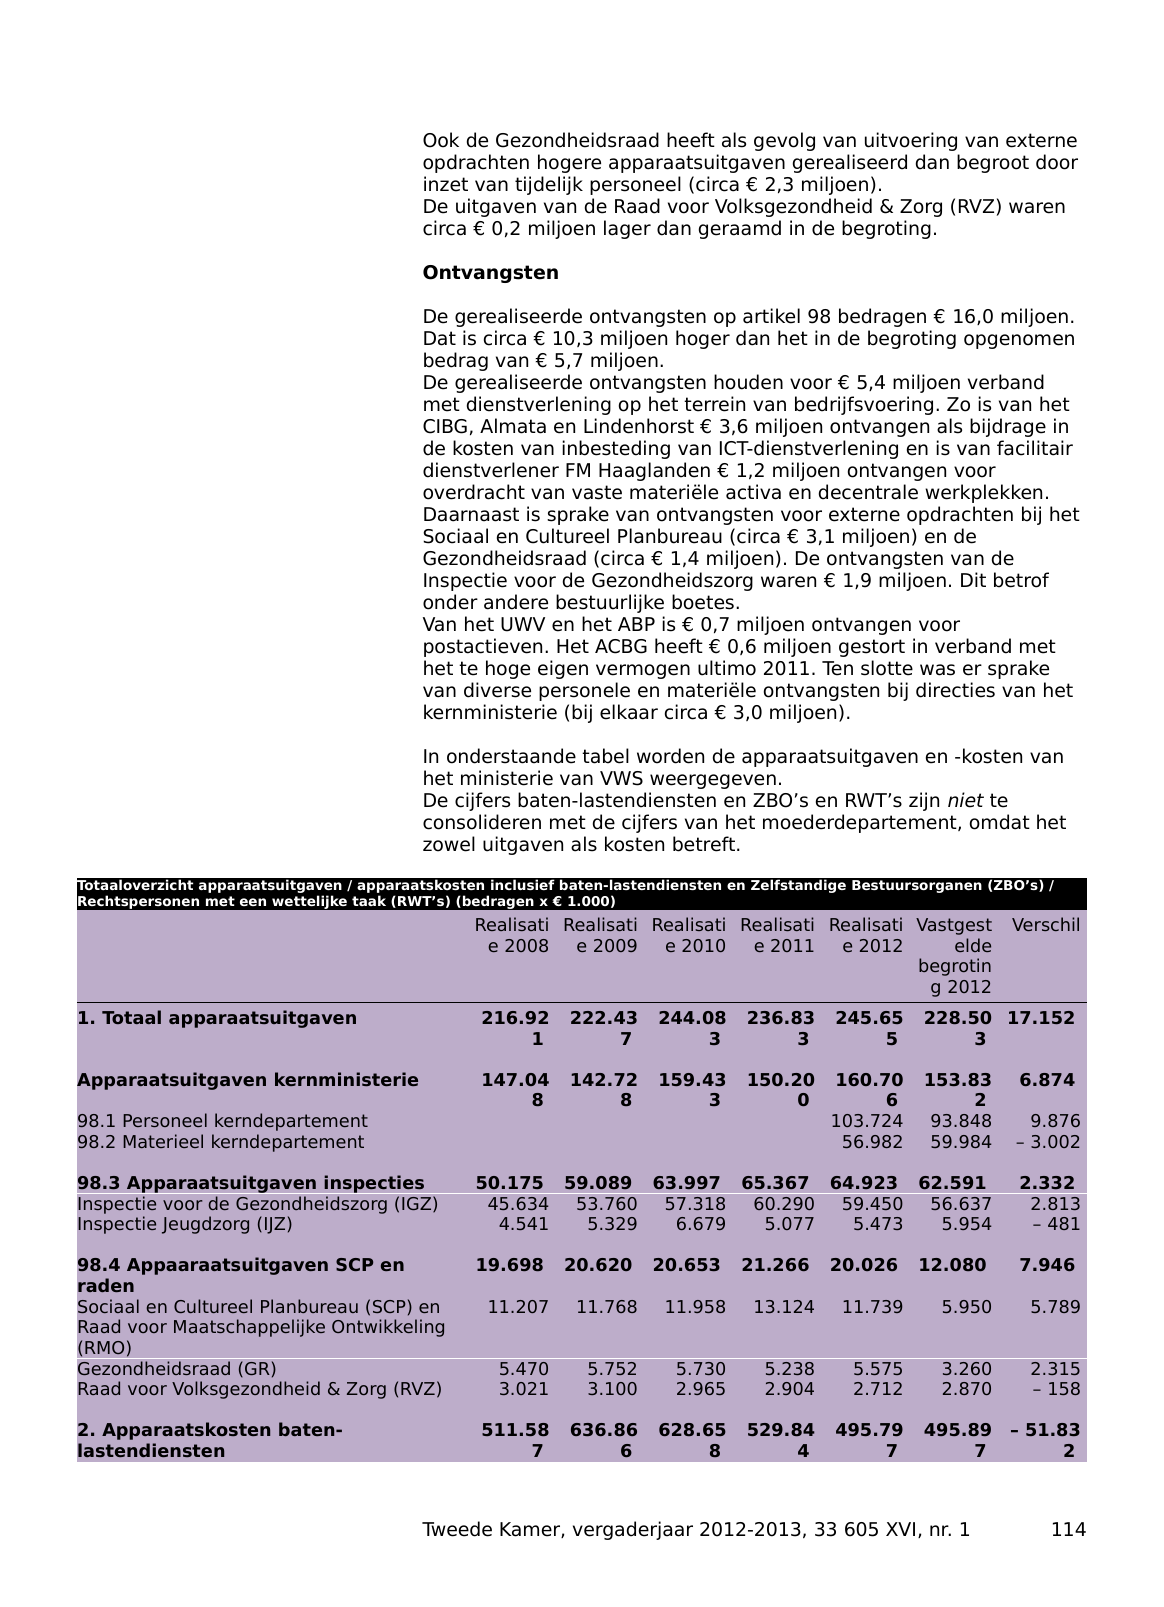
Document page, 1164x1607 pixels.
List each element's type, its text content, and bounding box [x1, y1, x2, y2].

table_cell [821, 1152, 909, 1173]
table_cell 1. Totaal apparaatsuitgaven [77, 1003, 466, 1049]
table_cell 2.332 [998, 1173, 1087, 1193]
table_cell 2.965 [644, 1379, 732, 1400]
table_cell [644, 1049, 732, 1070]
table_cell 5.473 [821, 1214, 909, 1235]
table_cell Realisatie 2011 [732, 910, 821, 1002]
table_cell 63.997 [644, 1173, 732, 1193]
table_cell 159.433 [644, 1070, 732, 1111]
table_cell 6.874 [998, 1070, 1087, 1111]
table_cell 6.679 [644, 1214, 732, 1235]
text Van het UWV en het ABP is € 0,7 miljoen ontvangen voor postactieven. Het ACBG heeft € 0,6 miljoen gestort in verband met het te hoge eigen vermogen ultimo 2011. Ten slotte was er sprake van diverse personele en materiële ontvangsten bij directies van het kernministerie (bij elkaar circa € 3,0 miljoen). [422, 614, 1087, 724]
table_cell 56.637 [909, 1194, 998, 1214]
table_cell [644, 1400, 732, 1420]
table_cell 11.207 [466, 1297, 555, 1358]
table_cell [644, 1235, 732, 1255]
table_cell [77, 1235, 466, 1255]
table_cell 98.2 Materieel kerndepartement [77, 1132, 466, 1152]
table_cell 11.739 [821, 1297, 909, 1358]
table_cell 19.698 [466, 1255, 555, 1297]
table_cell 160.706 [821, 1070, 909, 1111]
table_cell [77, 1152, 466, 1173]
table_cell [466, 1049, 555, 1070]
table_cell 2.813 [998, 1194, 1087, 1214]
table_cell 93.848 [909, 1111, 998, 1132]
table_cell 103.724 [821, 1111, 909, 1132]
table_cell 244.083 [644, 1003, 732, 1049]
table_cell 64.923 [821, 1173, 909, 1193]
table_cell [732, 1152, 821, 1173]
table_cell 7.946 [998, 1255, 1087, 1297]
table_cell 13.124 [732, 1297, 821, 1358]
table_cell 5.789 [998, 1297, 1087, 1358]
text De cijfers baten-lastendiensten en ZBO’s en RWT’s zijn niet te consolideren met de cijfers van het moederdepartement, omdat het zowel uitgaven als kosten betreft. [422, 790, 1087, 856]
table_cell 153.832 [909, 1070, 998, 1111]
table_cell 56.982 [821, 1132, 909, 1152]
table_cell 2. Apparaatskosten baten-lastendiensten [77, 1420, 466, 1462]
table_cell 50.175 [466, 1173, 555, 1193]
table_cell Apparaatsuitgaven kernministerie [77, 1070, 466, 1111]
table_cell 3.021 [466, 1379, 555, 1400]
table_cell [821, 1049, 909, 1070]
text De uitgaven van de Raad voor Volksgezondheid & Zorg (RVZ) waren circa € 0,2 miljoen lager dan geraamd in de begroting. [422, 196, 1087, 240]
table_cell [998, 1152, 1087, 1173]
table_cell 147.048 [466, 1070, 555, 1111]
table_cell 5.077 [732, 1214, 821, 1235]
table_cell 45.634 [466, 1194, 555, 1214]
subtitle Ontvangsten [422, 262, 1087, 284]
table_cell Inspectie voor de Gezondheidszorg (IGZ) [77, 1194, 466, 1214]
table_cell 53.760 [555, 1194, 644, 1214]
table_cell [644, 1111, 732, 1132]
table_cell [732, 1111, 821, 1132]
table_cell 98.3 Apparaatsuitgaven inspecties [77, 1173, 466, 1193]
table_cell Realisatie 2008 [466, 910, 555, 1002]
table_cell 529.844 [732, 1420, 821, 1462]
table_cell [555, 1132, 644, 1152]
table_cell 11.768 [555, 1297, 644, 1358]
text In onderstaande tabel worden de apparaatsuitgaven en -kosten van het ministerie van VWS weergegeven. [422, 746, 1087, 790]
table_cell [644, 1152, 732, 1173]
table_cell 17.152 [998, 1003, 1087, 1049]
table_cell [555, 1400, 644, 1420]
table_cell 11.958 [644, 1297, 732, 1358]
table_cell 4.541 [466, 1214, 555, 1235]
table_cell Realisatie 2009 [555, 910, 644, 1002]
table_cell 5.470 [466, 1359, 555, 1379]
table_cell 150.200 [732, 1070, 821, 1111]
table_cell 2.904 [732, 1379, 821, 1400]
table_cell 5.238 [732, 1359, 821, 1379]
table_cell 3.100 [555, 1379, 644, 1400]
table_cell [732, 1049, 821, 1070]
table_cell 5.954 [909, 1214, 998, 1235]
table_cell 98.1 Personeel kerndepartement [77, 1111, 466, 1132]
table_cell [466, 1235, 555, 1255]
table_cell 98.4 Appaaraatsuitgaven SCP en raden [77, 1255, 466, 1297]
table_cell Vastgestelde begroting 2012 [909, 910, 998, 1002]
table_cell 59.984 [909, 1132, 998, 1152]
table_cell [466, 1152, 555, 1173]
table_cell 5.752 [555, 1359, 644, 1379]
table_cell [909, 1152, 998, 1173]
table_cell 60.290 [732, 1194, 821, 1214]
table_cell [998, 1400, 1087, 1420]
table_cell [998, 1235, 1087, 1255]
text De gerealiseerde ontvangsten houden voor € 5,4 miljoen verband met dienstverlening op het terrein van bedrijfsvoering. Zo is van het CIBG, Almata en Lindenhorst € 3,6 miljoen ontvangen als bijdrage in de kosten van inbesteding van ICT-dienstverlening en is van facilitair dienstverlener FM Haaglanden € 1,2 miljoen ontvangen voor overdracht van vaste materiële activa en decentrale werkplekken. Daarnaast is sprake van ontvangsten voor externe opdrachten bij het Sociaal en Cultureel Planbureau (circa € 3,1 miljoen) en de Gezondheidsraad (circa € 1,4 miljoen). De ontvangsten van de Inspectie voor de Gezondheidszorg waren € 1,9 miljoen. Dit betrof onder andere bestuurlijke boetes. [422, 372, 1087, 614]
table_cell Gezondheidsraad (GR) [77, 1359, 466, 1379]
table_cell [77, 1400, 466, 1420]
table_cell 142.728 [555, 1070, 644, 1111]
table_cell [998, 1049, 1087, 1070]
table_cell 9.876 [998, 1111, 1087, 1132]
table_cell 628.658 [644, 1420, 732, 1462]
table_cell [732, 1132, 821, 1152]
table_cell Verschil [998, 910, 1087, 1002]
table_cell 59.450 [821, 1194, 909, 1214]
table_cell 236.833 [732, 1003, 821, 1049]
table_cell 636.866 [555, 1420, 644, 1462]
table_cell [77, 910, 466, 1002]
table_cell – 481 [998, 1214, 1087, 1235]
table_cell 5.329 [555, 1214, 644, 1235]
table_cell Raad voor Volksgezondheid & Zorg (RVZ) [77, 1379, 466, 1400]
table_header Totaaloverzicht apparaatsuitgaven / apparaatskosten inclusief baten-lastendiensten en Zelfstandige Bestuursorganen (ZBO’s) / Rechtspersonen met een wettelijke taak (RWT’s) (bedragen x € 1.000) [77, 878, 1087, 909]
table_cell 21.266 [732, 1255, 821, 1297]
table_cell 228.503 [909, 1003, 998, 1049]
table_cell [909, 1049, 998, 1070]
table_cell [466, 1132, 555, 1152]
table_cell – 3.002 [998, 1132, 1087, 1152]
table_cell [909, 1400, 998, 1420]
text Ook de Gezondheidsraad heeft als gevolg van uitvoering van externe opdrachten hogere apparaatsuitgaven gerealiseerd dan begroot door inzet van tijdelijk personeel (circa € 2,3 miljoen). [422, 130, 1087, 196]
table_cell [555, 1152, 644, 1173]
table_cell – 158 [998, 1379, 1087, 1400]
table_cell [555, 1235, 644, 1255]
table_cell [555, 1049, 644, 1070]
table_cell 245.655 [821, 1003, 909, 1049]
text De gerealiseerde ontvangsten op artikel 98 bedragen € 16,0 miljoen. Dat is circa € 10,3 miljoen hoger dan het in de begroting opgenomen bedrag van € 5,7 miljoen. [422, 306, 1087, 372]
table_cell 59.089 [555, 1173, 644, 1193]
table_cell 216.921 [466, 1003, 555, 1049]
table_cell Realisatie 2012 [821, 910, 909, 1002]
table_cell 5.950 [909, 1297, 998, 1358]
table_cell 495.797 [821, 1420, 909, 1462]
table_cell 5.575 [821, 1359, 909, 1379]
table_cell 511.587 [466, 1420, 555, 1462]
table_cell [821, 1235, 909, 1255]
table_cell [77, 1049, 466, 1070]
table_cell – 51.832 [998, 1420, 1087, 1462]
table_cell [644, 1132, 732, 1152]
table_cell [732, 1400, 821, 1420]
table_cell 2.870 [909, 1379, 998, 1400]
table_cell [555, 1111, 644, 1132]
table_cell [466, 1111, 555, 1132]
table_cell 222.437 [555, 1003, 644, 1049]
table_cell 20.026 [821, 1255, 909, 1297]
table_cell [821, 1400, 909, 1420]
table_cell 2.712 [821, 1379, 909, 1400]
table_cell 3.260 [909, 1359, 998, 1379]
table_cell 62.591 [909, 1173, 998, 1193]
table_cell 2.315 [998, 1359, 1087, 1379]
table_cell Realisatie 2010 [644, 910, 732, 1002]
table_cell [466, 1400, 555, 1420]
table_cell 20.653 [644, 1255, 732, 1297]
table_cell [909, 1235, 998, 1255]
table_cell 57.318 [644, 1194, 732, 1214]
table_cell 5.730 [644, 1359, 732, 1379]
table_cell 495.897 [909, 1420, 998, 1462]
table_cell [732, 1235, 821, 1255]
table_cell 65.367 [732, 1173, 821, 1193]
table_cell 12.080 [909, 1255, 998, 1297]
table_cell Sociaal en Cultureel Planbureau (SCP) en Raad voor Maatschappelijke Ontwikkeling (RMO) [77, 1297, 466, 1358]
table_cell Inspectie Jeugdzorg (IJZ) [77, 1214, 466, 1235]
table_cell 20.620 [555, 1255, 644, 1297]
